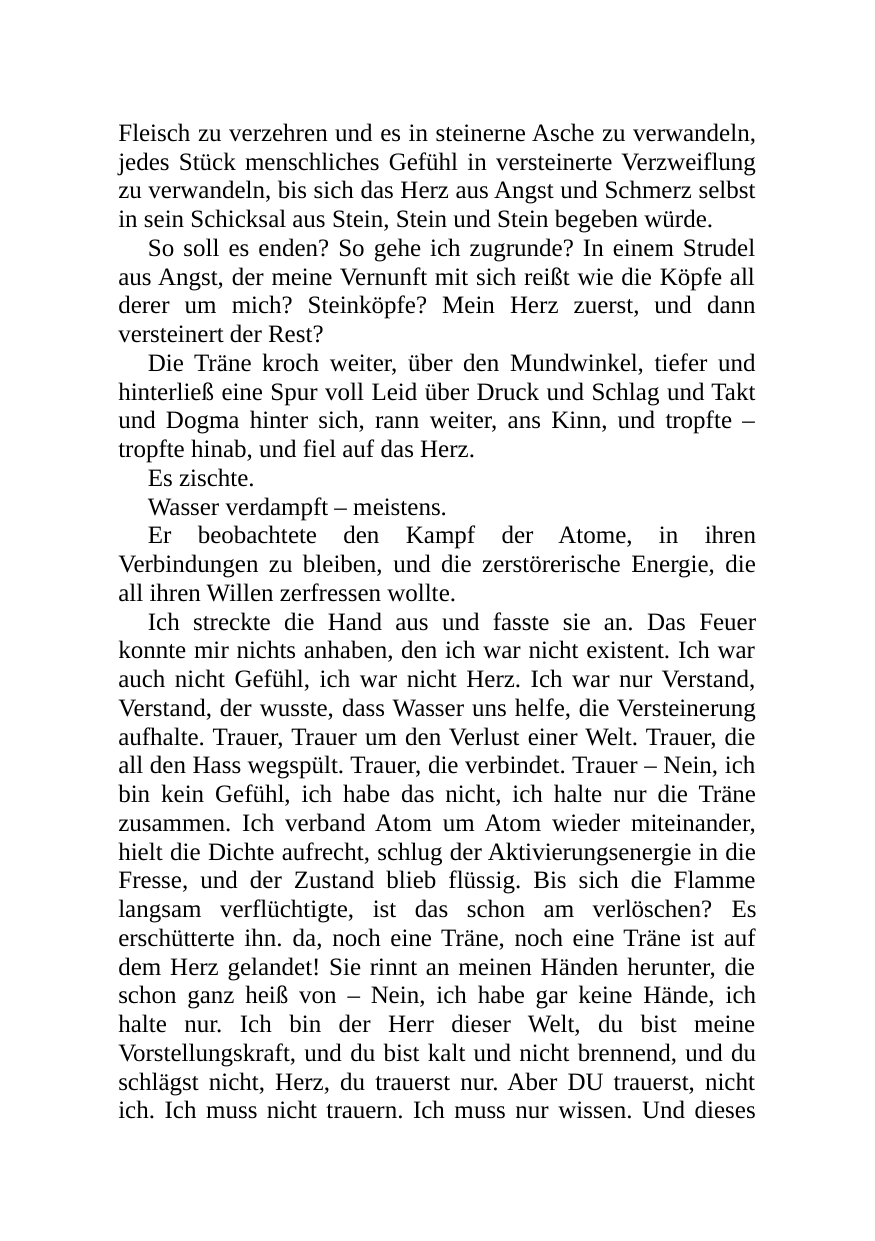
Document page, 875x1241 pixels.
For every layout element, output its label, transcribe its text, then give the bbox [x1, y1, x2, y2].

text Ich streckte die Hand aus und fasste sie an. Das Feuer konnte mir nichts anhaben, den ich war nicht existent. Ich war auch nicht Gefühl, ich war nicht Herz. Ich war nur Verstand, Verstand, der wusste, dass Wasser uns helfe, die Versteinerung aufhalte. Trauer, Trauer um den Verlust einer Welt. Trauer, die all den Hass wegspült. Trauer, die verbindet. Trauer – Nein, ich bin kein Gefühl, ich habe das nicht, ich halte nur die Träne zusammen. Ich verband Atom um Atom wieder miteinander, hielt die Dichte aufrecht, schlug der Aktivierungsenergie in die Fresse, und der Zustand blieb flüssig. Bis sich die Flamme langsam verflüchtigte, ist das schon am verlöschen? Es erschütterte ihn. da, noch eine Träne, noch eine Träne ist auf dem Herz gelandet! Sie rinnt an meinen Händen herunter, die schon ganz heiß von – Nein, ich habe gar keine Hände, ich halte nur. Ich bin der Herr dieser Welt, du bist meine Vorstellungskraft, und du bist kalt und nicht brennend, und du schlägst nicht, Herz, du trauerst nur. Aber DU trauerst, nicht ich. Ich muss nicht trauern. Ich muss nur wissen. Und dieses [118, 607, 756, 1124]
text Wasser verdampft – meistens. [118, 492, 756, 521]
text Fleisch zu verzehren und es in steinerne Asche zu verwandeln, jedes Stück menschliches Gefühl in versteinerte Verzweiflung zu verwandeln, bis sich das Herz aus Angst und Schmerz selbst in sein Schicksal aus Stein, Stein und Stein begeben würde. [118, 118, 756, 233]
text Es zischte. [118, 463, 756, 492]
text So soll es enden? So gehe ich zugrunde? In einem Strudel aus Angst, der meine Vernunft mit sich reißt wie die Köpfe all derer um mich? Steinköpfe? Mein Herz zuerst, und dann versteinert der Rest? [118, 233, 756, 348]
text Er beobachtete den Kampf der Atome, in ihren Verbindungen zu bleiben, und die zerstörerische Energie, die all ihren Willen zerfressen wollte. [118, 521, 756, 607]
text Die Träne kroch weiter, über den Mundwinkel, tiefer und hinterließ eine Spur voll Leid über Druck und Schlag und Takt und Dogma hinter sich, rann weiter, ans Kinn, und tropfte – tropfte hinab, und fiel auf das Herz. [118, 348, 756, 463]
